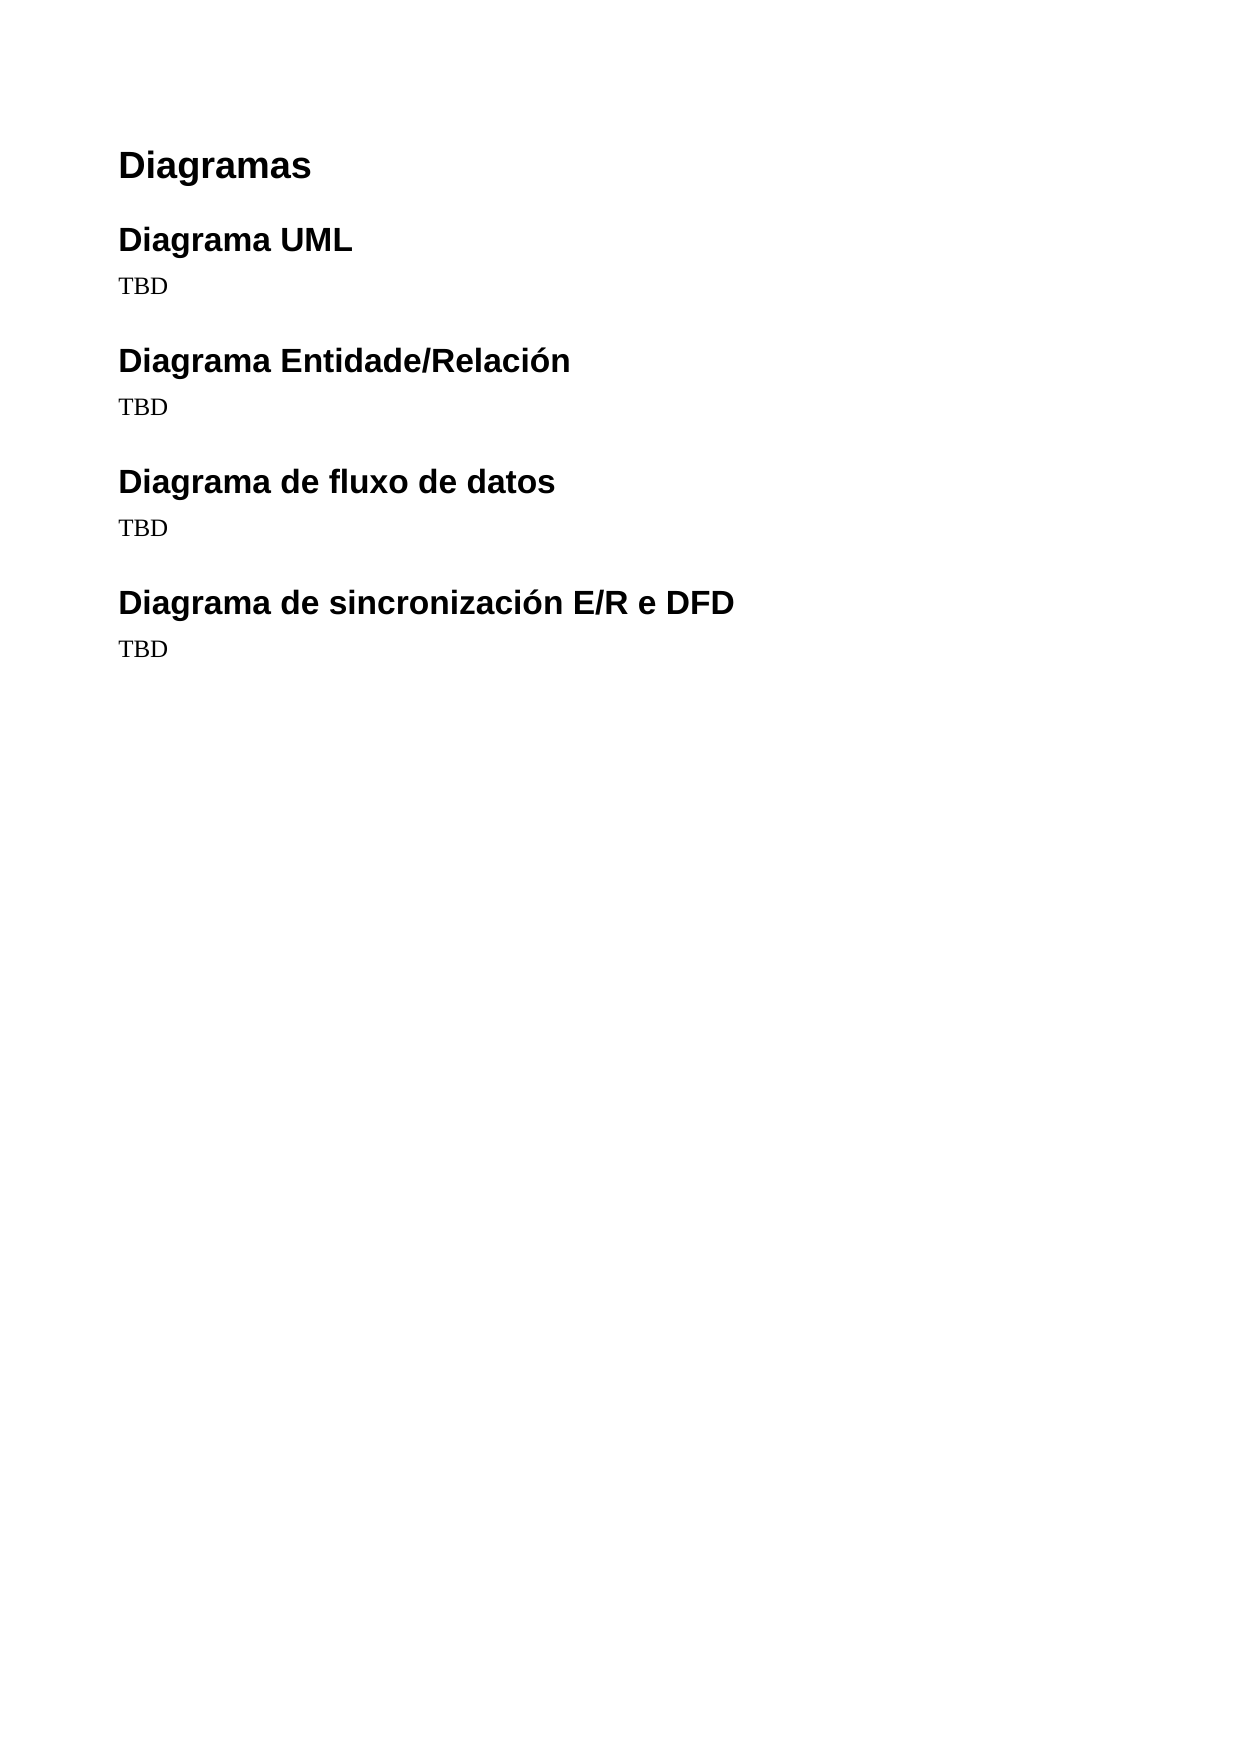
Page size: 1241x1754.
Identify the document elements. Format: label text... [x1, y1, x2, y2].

text TBD [118, 271, 1122, 300]
subtitle Diagrama UML [118, 220, 1122, 259]
text TBD [118, 392, 1122, 421]
text TBD [118, 513, 1122, 542]
text TBD [118, 634, 1122, 663]
subtitle Diagramas [118, 143, 1122, 187]
subtitle Diagrama de fluxo de datos [118, 462, 1122, 501]
subtitle Diagrama Entidade/Relación [118, 341, 1122, 380]
subtitle Diagrama de sincronización E/R e DFD [118, 583, 1122, 622]
